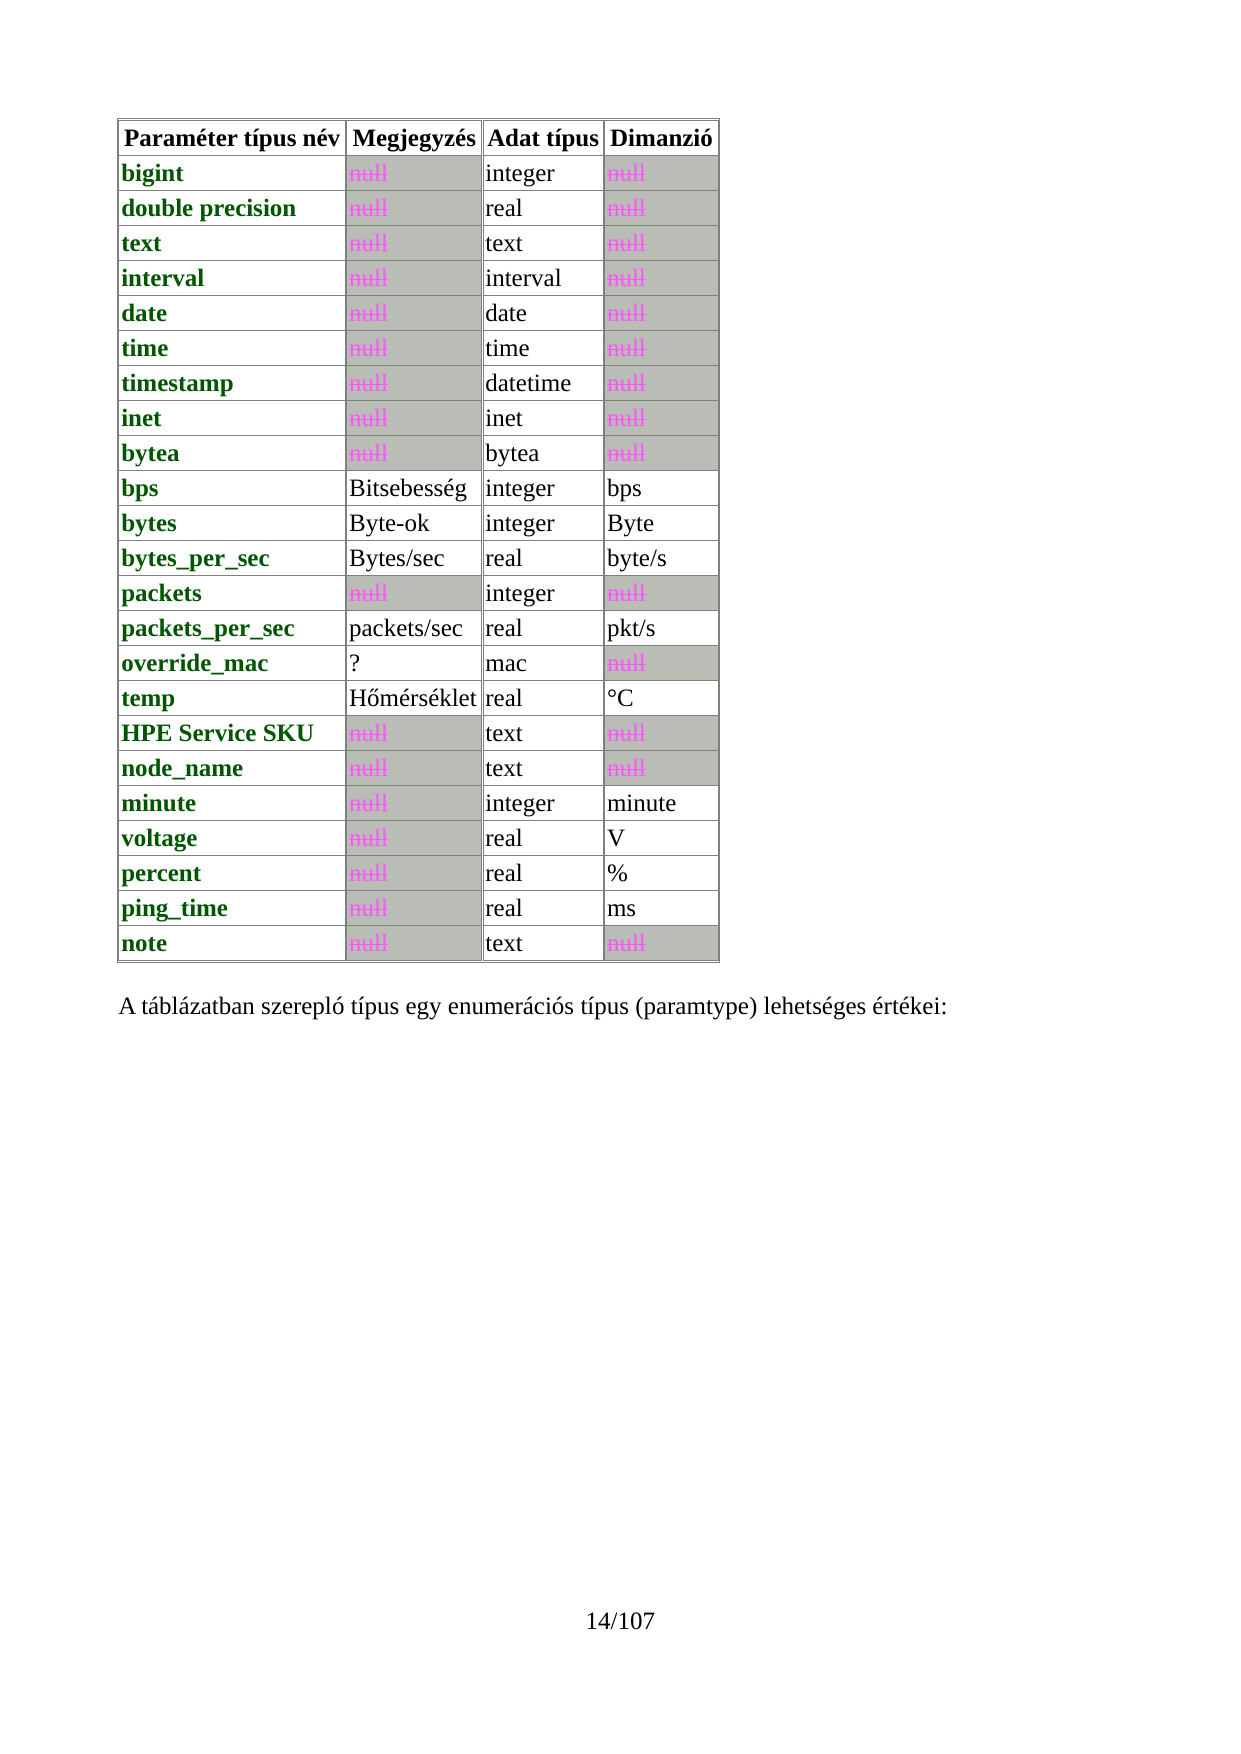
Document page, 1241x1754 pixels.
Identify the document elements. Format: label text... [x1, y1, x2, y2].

table_cell null [605, 576, 718, 610]
table_cell override_mac [119, 646, 345, 680]
table_cell null [605, 646, 718, 680]
table_cell % [605, 856, 718, 890]
table_cell inet [484, 401, 603, 435]
table_cell minute [605, 786, 718, 820]
table_cell minute [119, 786, 345, 820]
table_cell bytes_per_sec [119, 541, 345, 575]
table_cell packets/sec [347, 611, 481, 645]
table_cell date [484, 296, 603, 330]
table_cell real [484, 541, 603, 575]
table_cell mac [484, 646, 603, 680]
table_cell null [347, 576, 481, 610]
table_cell time [119, 331, 345, 365]
table_cell double precision [119, 191, 345, 225]
text A táblázatban szerepló típus egy enumerációs típus (paramtype) lehetséges értékei: [118, 991, 1122, 1019]
table_cell null [605, 401, 718, 435]
table_cell text [484, 226, 603, 260]
table_cell Bytes/sec [347, 541, 481, 575]
table_cell integer [484, 786, 603, 820]
table_cell null [347, 401, 481, 435]
table_cell percent [119, 856, 345, 890]
table_cell real [484, 891, 603, 925]
table_cell real [484, 856, 603, 890]
table_cell null [347, 226, 481, 260]
table_cell real [484, 611, 603, 645]
table_cell integer [484, 506, 603, 540]
table_cell bps [119, 471, 345, 505]
table_cell text [484, 716, 603, 750]
table_cell null [347, 436, 481, 470]
table_cell date [119, 296, 345, 330]
table_cell temp [119, 681, 345, 715]
table_cell null [347, 156, 481, 190]
table_cell null [347, 716, 481, 750]
table_cell null [347, 331, 481, 365]
table_cell inet [119, 401, 345, 435]
table_cell null [605, 716, 718, 750]
table_cell note [119, 926, 345, 960]
table_cell real [484, 191, 603, 225]
table_cell null [347, 786, 481, 820]
table_cell null [605, 366, 718, 400]
table_cell integer [484, 471, 603, 505]
table_header Adat típus [484, 121, 603, 155]
table_cell null [605, 261, 718, 295]
table_cell text [484, 751, 603, 785]
table_cell null [605, 436, 718, 470]
table_cell ms [605, 891, 718, 925]
table_cell bytea [484, 436, 603, 470]
table_cell null [347, 191, 481, 225]
table_cell null [605, 191, 718, 225]
table_cell null [347, 751, 481, 785]
table_cell Bitsebesség [347, 471, 481, 505]
table_header Megjegyzés [347, 121, 481, 155]
table_cell byte/s [605, 541, 718, 575]
table_cell packets [119, 576, 345, 610]
table_cell null [605, 926, 718, 960]
table_cell text [119, 226, 345, 260]
table_cell Byte [605, 506, 718, 540]
table_cell null [347, 856, 481, 890]
table_cell null [605, 296, 718, 330]
table_cell bytea [119, 436, 345, 470]
table_cell null [347, 296, 481, 330]
table_header Dimanzió [605, 121, 718, 155]
table_cell Hőmérséklet [347, 681, 481, 715]
table_cell voltage [119, 821, 345, 855]
table_cell integer [484, 576, 603, 610]
table_cell timestamp [119, 366, 345, 400]
table_cell null [347, 821, 481, 855]
table_cell null [605, 226, 718, 260]
table_cell null [347, 926, 481, 960]
table_cell interval [484, 261, 603, 295]
table_cell real [484, 821, 603, 855]
table_cell null [605, 331, 718, 365]
table_cell bigint [119, 156, 345, 190]
table_cell Byte-ok [347, 506, 481, 540]
table_cell ? [347, 646, 481, 680]
table_cell node_name [119, 751, 345, 785]
table_cell V [605, 821, 718, 855]
table_cell HPE Service SKU [119, 716, 345, 750]
table_cell time [484, 331, 603, 365]
table_cell real [484, 681, 603, 715]
table_cell bytes [119, 506, 345, 540]
table_cell packets_per_sec [119, 611, 345, 645]
table_cell bps [605, 471, 718, 505]
table_cell null [605, 751, 718, 785]
table_cell interval [119, 261, 345, 295]
table_cell null [347, 366, 481, 400]
table_cell null [347, 891, 481, 925]
table_cell ping_time [119, 891, 345, 925]
table_cell datetime [484, 366, 603, 400]
table_header Paraméter típus név [119, 121, 345, 155]
table_cell null [605, 156, 718, 190]
table_cell pkt/s [605, 611, 718, 645]
table_cell text [484, 926, 603, 960]
table_cell integer [484, 156, 603, 190]
table_cell null [347, 261, 481, 295]
table_cell °C [605, 681, 718, 715]
